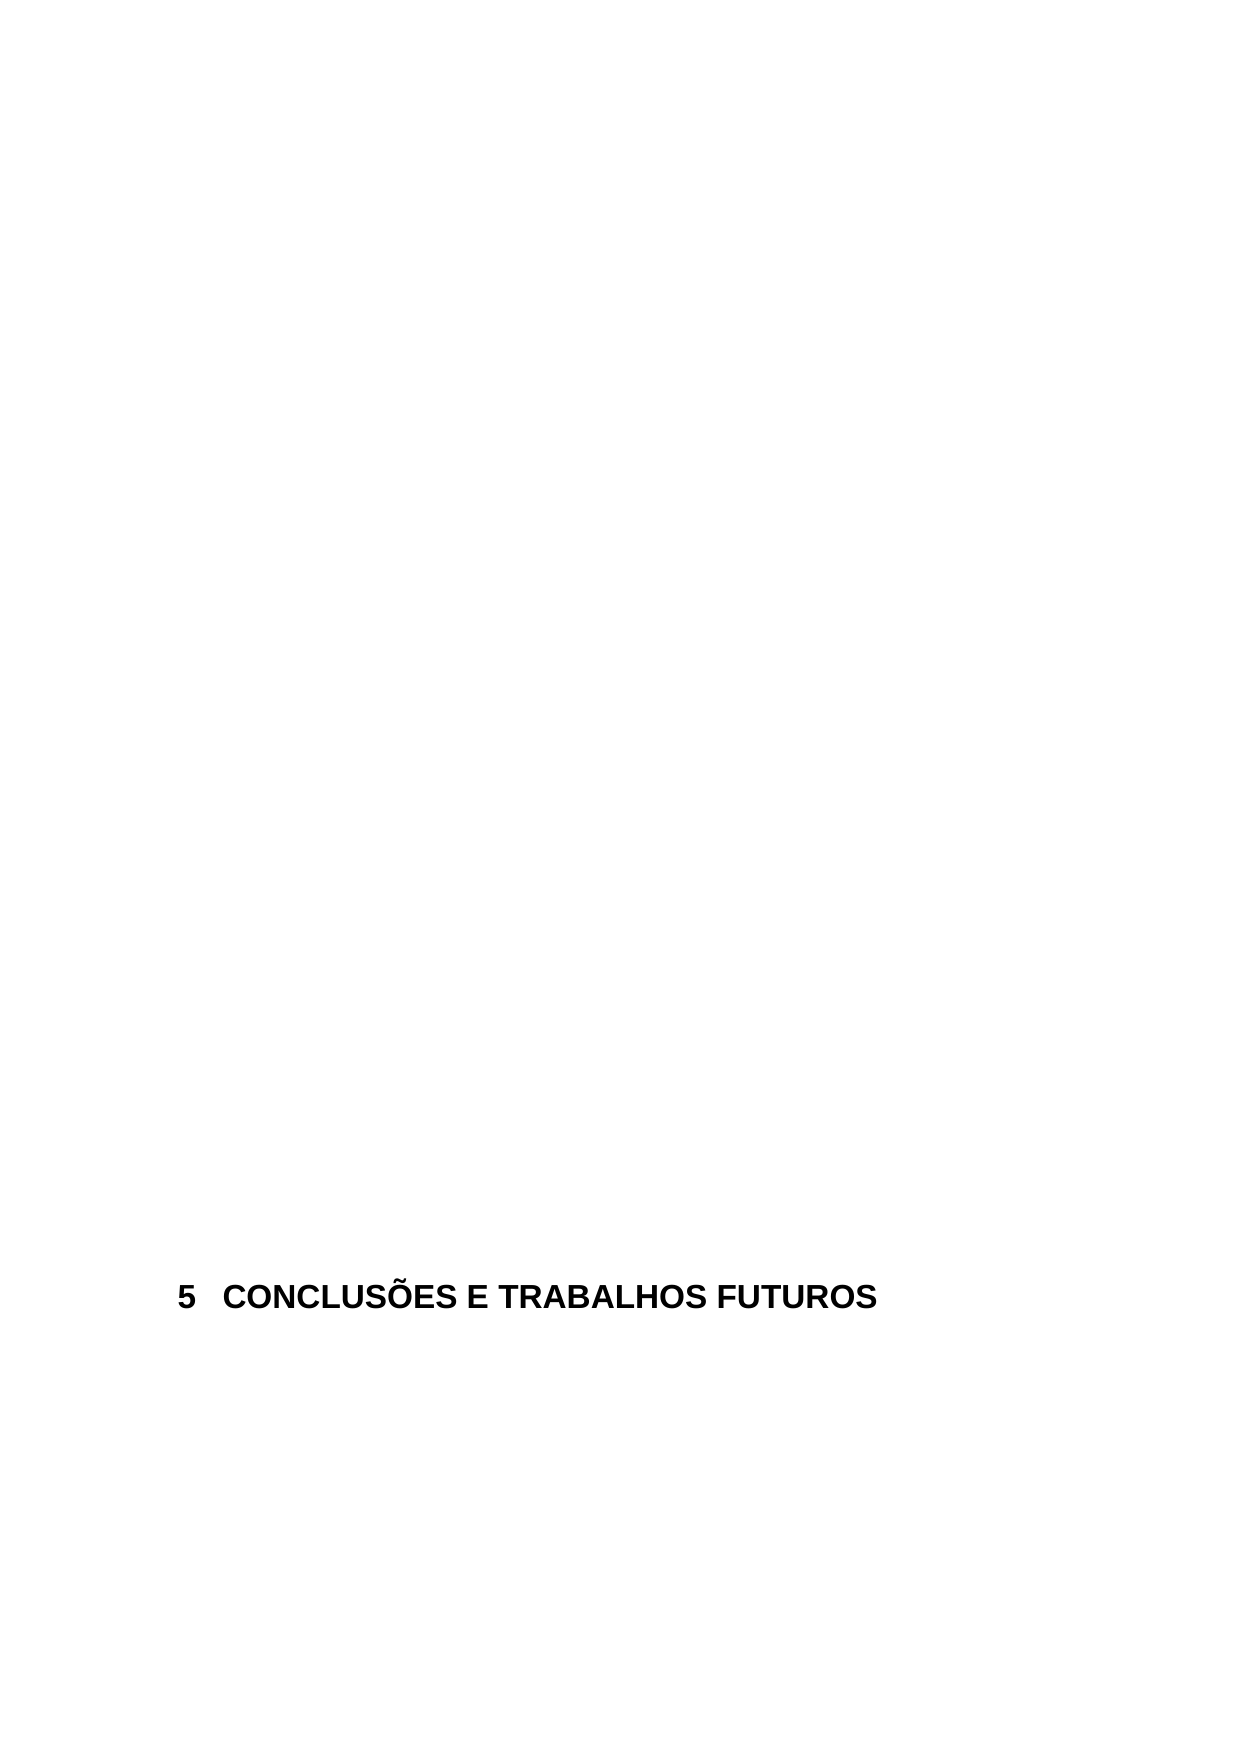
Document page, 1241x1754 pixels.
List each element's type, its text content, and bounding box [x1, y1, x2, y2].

subtitle CONCLUSÕES E TRABALHOS FUTUROS [177, 1277, 1122, 1316]
